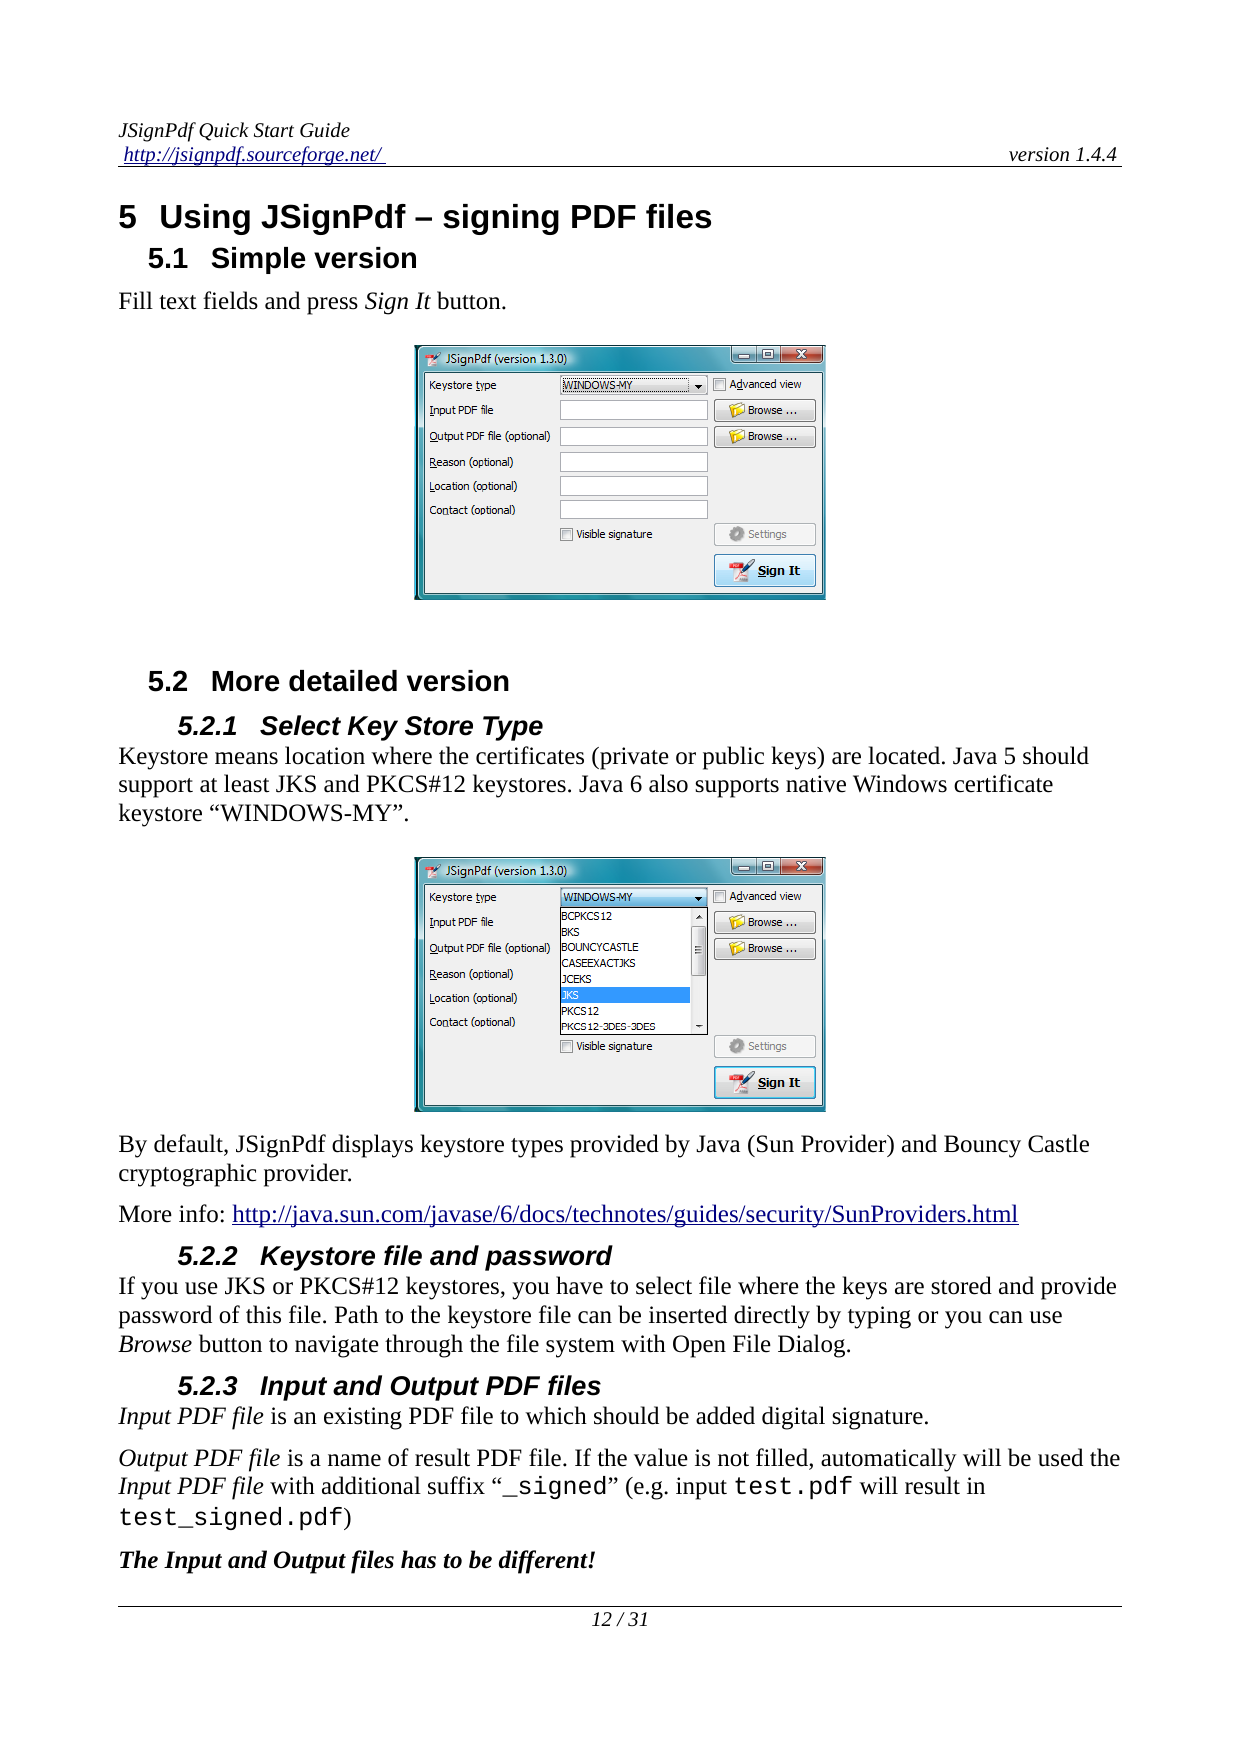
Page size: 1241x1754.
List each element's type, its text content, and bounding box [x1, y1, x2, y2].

text By default, JSignPdf displays keystore types provided by Java (Sun Provider) and Bouncy Castle cryptographic provider. [118, 839, 1122, 1186]
text Keystore means location where the certificates (private or public keys) are located. Java 5 should support at least JKS and PKCS#12 keystores. Java 6 also supports native Windows certificate keystore “WINDOWS-MY”. [118, 741, 1122, 827]
text The Input and Output files has to be different! [118, 1546, 1122, 1574]
text More info: http://java.sun.com/javase/6/docs/technotes/guides/security/SunProviders.html [118, 1199, 1122, 1228]
text Input PDF file is an existing PDF file to which should be added digital signature. [118, 1401, 1122, 1430]
subtitle Keystore file and password [177, 1240, 1122, 1271]
subtitle Simple version [148, 241, 1116, 275]
subtitle Select Key Store Type [177, 709, 1122, 741]
text If you use JKS or PKCS#12 keystores, you have to select file where the keys are stored and provide password of this file. Path to the keystore file can be inserted directly by typing or you can use Browse button to navigate through the file system with Open File Dialog. [118, 1271, 1122, 1358]
text Fill text fields and press Sign It button. [118, 286, 1122, 315]
text Output PDF file is a name of result PDF file. If the value is not filled, automatically will be used the Input PDF file with additional suffix “_signed” (e.g. input test.pdf will result in test_signed.pdf) [118, 1443, 1122, 1533]
subtitle Input and Output PDF files [177, 1370, 1122, 1401]
picture [414, 857, 826, 1112]
subtitle Using JSignPdf – signing PDF files [118, 197, 1122, 235]
subtitle More detailed version [148, 664, 1116, 698]
picture [414, 345, 826, 600]
